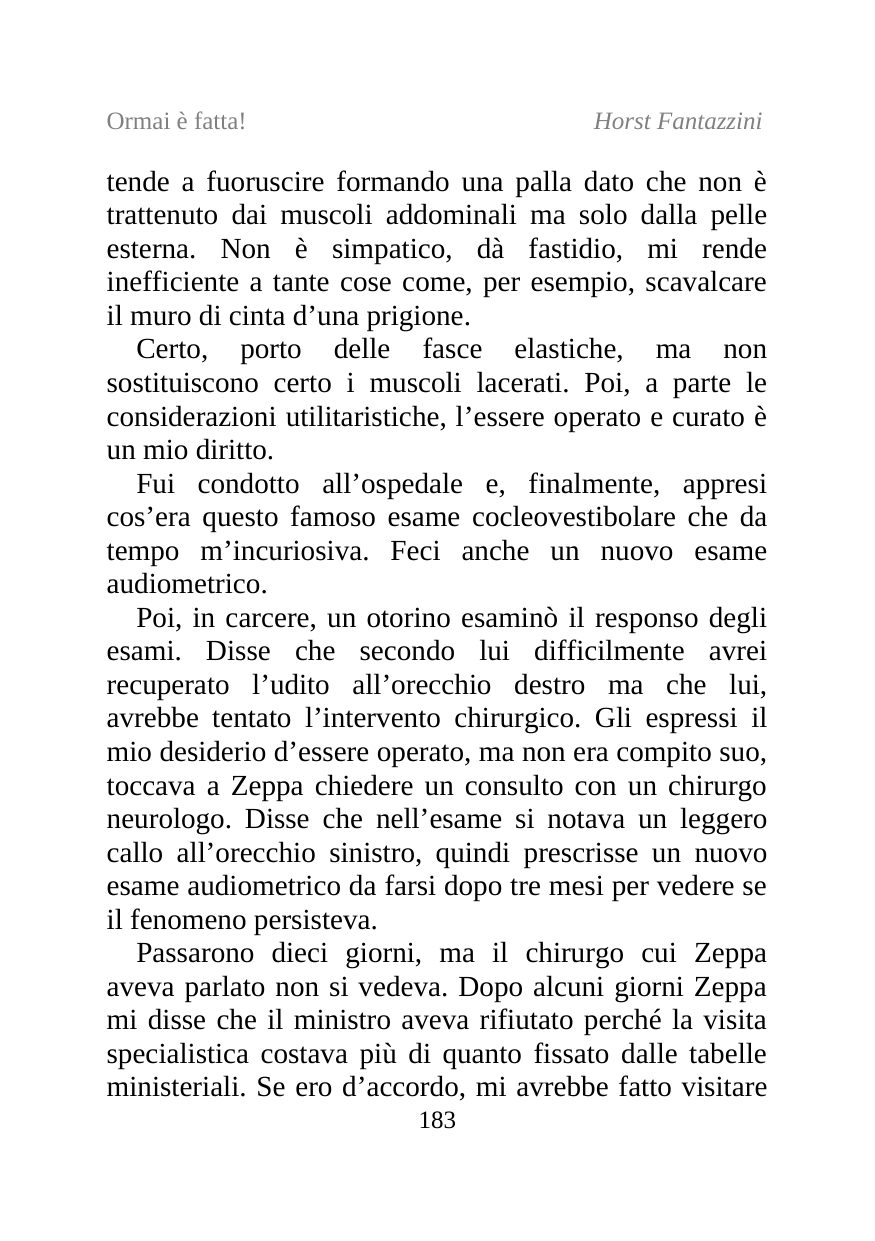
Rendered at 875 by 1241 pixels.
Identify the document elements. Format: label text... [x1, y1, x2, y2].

text Passarono dieci giorni, ma il chirurgo cui Zeppa aveva parlato non si vedeva. Dopo alcuni giorni Zeppa mi disse che il ministro aveva rifiutato perché la visita specialistica costava più di quanto fissato dalle tabelle ministeriali. Se ero d’accordo, mi avrebbe fatto visitare [106, 935, 768, 1103]
text Certo, porto delle fasce elastiche, ma non sostituiscono certo i muscoli lacerati. Poi, a parte le considerazioni utilitaristiche, l’essere operato e curato è un mio diritto. [106, 332, 768, 466]
text Poi, in carcere, un otorino esaminò il responso degli esami. Disse che secondo lui difficilmente avrei recuperato l’udito all’orecchio destro ma che lui, avrebbe tentato l’intervento chirurgico. Gli espressi il mio desiderio d’essere operato, ma non era compito suo, toccava a Zeppa chiedere un consulto con un chirurgo neurologo. Disse che nell’esame si notava un leggero callo all’orecchio sinistro, quindi prescrisse un nuovo esame audiometrico da farsi dopo tre mesi per vedere se il fenomeno persisteva. [106, 600, 768, 935]
text Fui condotto all’ospedale e, finalmente, appresi cos’era questo famoso esame cocleovestibolare che da tempo m’incuriosiva. Feci anche un nuovo esame audiometrico. [106, 466, 768, 600]
text tende a fuoruscire formando una palla dato che non è trattenuto dai muscoli addominali ma solo dalla pelle esterna. Non è simpatico, dà fastidio, mi rende inefficiente a tante cose come, per esempio, scavalcare il muro di cinta d’una prigione. [106, 164, 768, 332]
